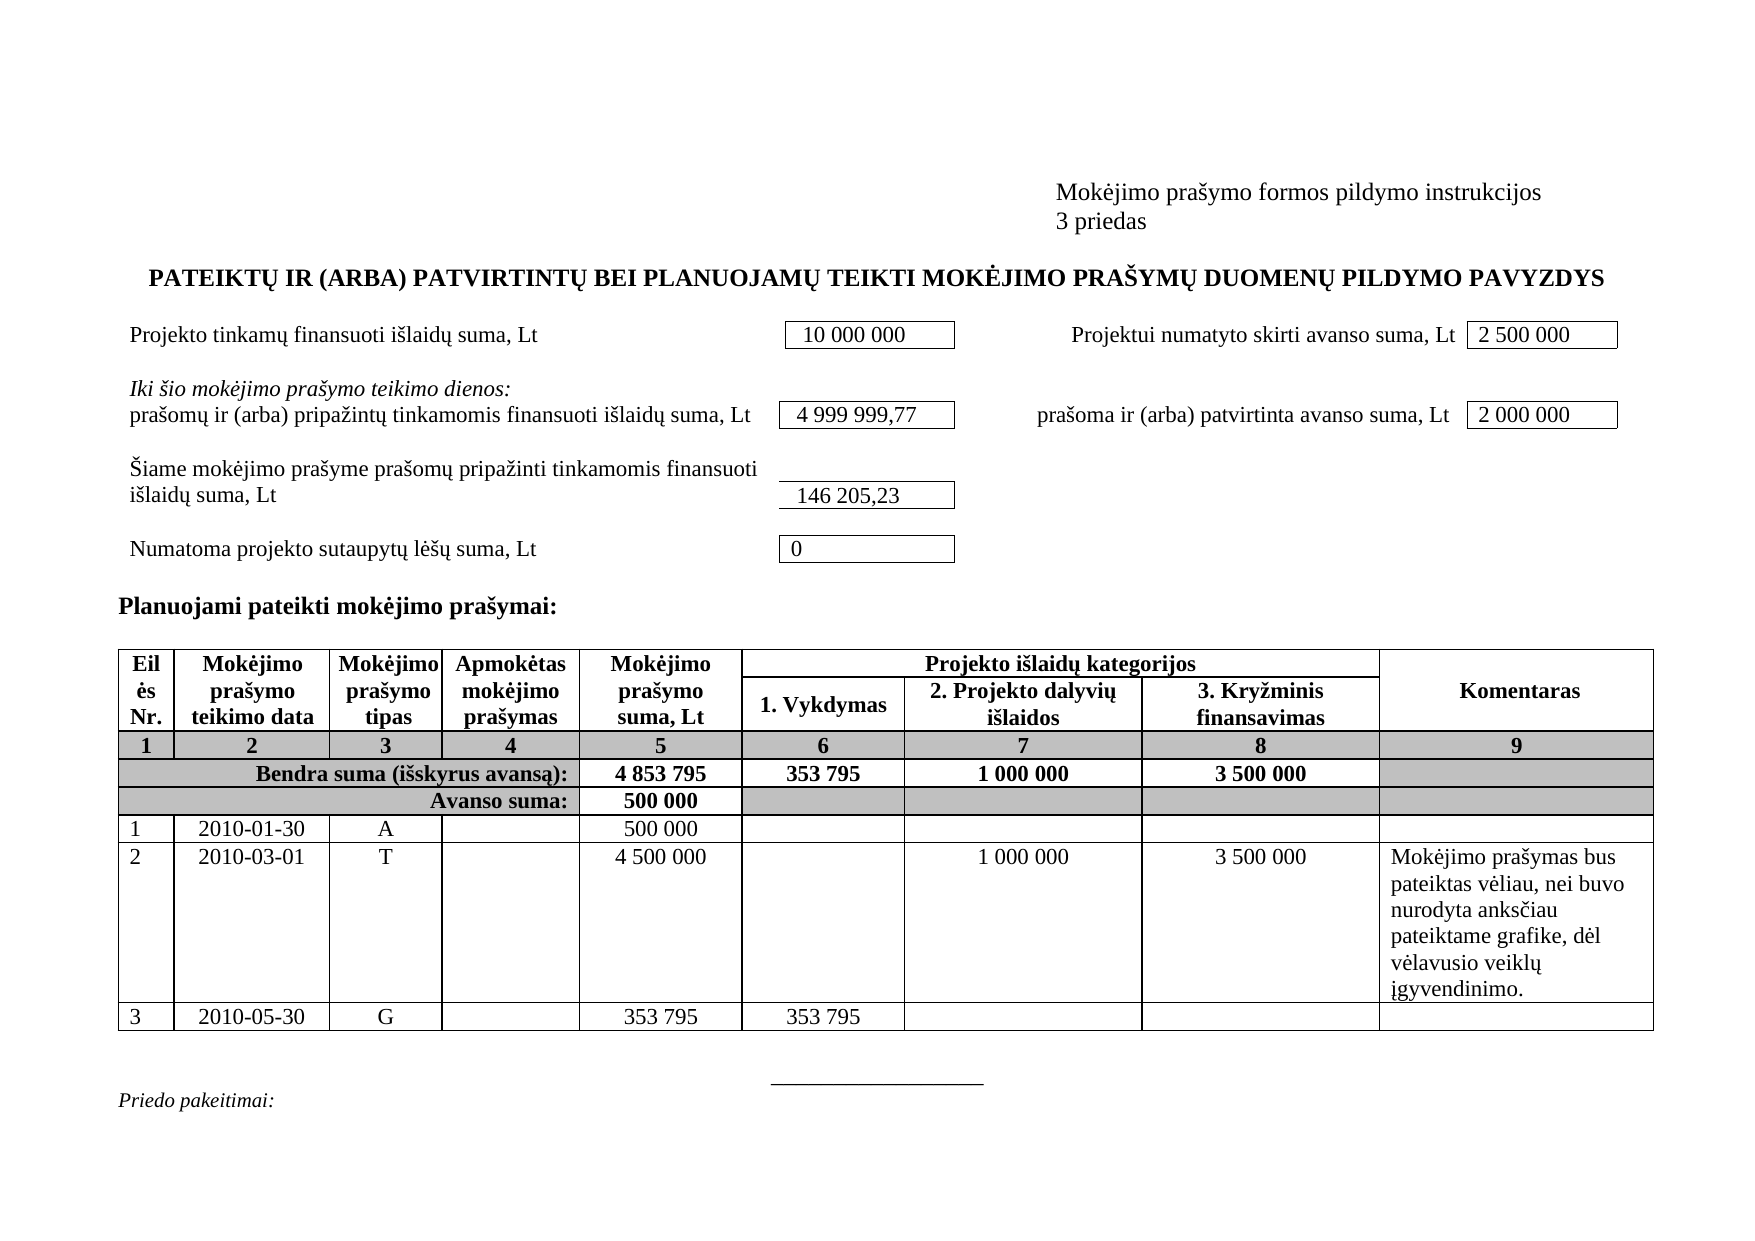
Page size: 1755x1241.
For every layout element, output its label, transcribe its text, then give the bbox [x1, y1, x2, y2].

table_cell 6 [743, 732, 904, 758]
table_cell 1 [119, 732, 173, 758]
table_cell Bendra suma (išskyrus avansą): [119, 760, 579, 786]
table_header Mokėjimo prašymo suma, Lt [580, 650, 741, 730]
table_cell 500 000 [580, 788, 741, 814]
table_cell [1380, 816, 1653, 842]
table_cell [743, 788, 904, 814]
table_cell 2 [175, 732, 329, 758]
table_cell 500 000 [580, 816, 741, 842]
table_cell [1380, 788, 1653, 814]
table_cell T [330, 843, 441, 1002]
table_cell [443, 843, 579, 1002]
table_cell 1 000 000 [905, 843, 1141, 1002]
table_header Projektui numatyto skirti avanso suma, Lt [955, 321, 1467, 348]
table_header [954, 455, 1653, 481]
table_cell 2 000 000 [1468, 402, 1617, 428]
table_cell 353 795 [743, 1003, 904, 1029]
table_cell 353 795 [743, 760, 904, 786]
table_cell 3 [119, 1003, 173, 1029]
table_cell [905, 788, 1141, 814]
table_cell 9 [1380, 732, 1653, 758]
table_cell Avanso suma: [119, 788, 579, 814]
table_header Eilės Nr. [119, 650, 173, 730]
table_cell prašoma ir (arba) patvirtinta avanso suma, Lt [955, 401, 1467, 428]
table_header Komentaras [1380, 650, 1653, 730]
text PATEIKTŲ IR (ARBA) PATVIRTINTŲ BEI PLANUOJAMŲ TEIKTI MOKĖJIMO PRAŠYMŲ DUOMENŲ PILDYMO PAVYZDYS [118, 263, 1636, 292]
table_cell [443, 1003, 579, 1029]
table_cell 3 500 000 [1143, 843, 1379, 1002]
table_header 0 [780, 536, 954, 562]
table_cell 1 [119, 816, 173, 842]
table_cell 4 500 000 [580, 843, 741, 1002]
table_cell 2010-03-01 [175, 843, 329, 1002]
text Planuojami pateikti mokėjimo prašymai: [118, 591, 1636, 620]
table_cell 2. Projekto dalyvių išlaidos [905, 678, 1141, 730]
table_cell 3 500 000 [1143, 760, 1379, 786]
table_cell [955, 481, 1653, 508]
table_header Apmokėtas mokėjimo prašymas [443, 650, 579, 730]
table_cell 8 [1143, 732, 1379, 758]
table_cell [443, 816, 579, 842]
table_cell 1 000 000 [905, 760, 1141, 786]
table_cell [1143, 1003, 1379, 1029]
table_cell 3. Kryžminis finansavimas [1143, 678, 1379, 730]
table_cell [743, 816, 904, 842]
table_header 10 000 000 [786, 322, 954, 348]
table_cell 2 [119, 843, 173, 1002]
table_header [955, 535, 1653, 562]
table_header Mokėjimo prašymo tipas [330, 650, 441, 730]
table_cell Mokėjimo prašymas bus pateiktas vėliau, nei buvo nurodyta anksčiau pateiktame grafike, dėl vėlavusio veiklų įgyvendinimo. [1380, 843, 1653, 1002]
table_header Šiame mokėjimo prašyme prašomų pripažinti tinkamomis finansuoti išlaidų suma, Lt [118, 455, 779, 508]
table_cell 2010-05-30 [175, 1003, 329, 1029]
table_cell 1. Vykdymas [743, 678, 904, 730]
table_cell 4 999 999,77 [780, 402, 954, 428]
text _________________ [118, 1059, 1636, 1088]
table_cell 7 [905, 732, 1141, 758]
table_cell 3 [330, 732, 441, 758]
table_header [1618, 321, 1653, 348]
table_cell [1380, 1003, 1653, 1029]
table_cell [743, 843, 904, 1002]
table_header Projekto tinkamų finansuoti išlaidų suma, Lt [118, 321, 785, 348]
text Priedo pakeitimai: [118, 1088, 1636, 1112]
table_cell [1143, 816, 1379, 842]
table_cell [905, 816, 1141, 842]
table_header Iki šio mokėjimo prašymo teikimo dienos: [118, 375, 1653, 401]
table_cell 4 [443, 732, 579, 758]
table_cell A [330, 816, 441, 842]
table_header 2 500 000 [1468, 322, 1617, 348]
table_header Projekto išlaidų kategorijos [743, 650, 1379, 676]
table_cell [1143, 788, 1379, 814]
table_cell 353 795 [580, 1003, 741, 1029]
table_header Numatoma projekto sutaupytų lėšų suma, Lt [118, 535, 779, 562]
table_cell [905, 1003, 1141, 1029]
table_cell 5 [580, 732, 741, 758]
table_cell G [330, 1003, 441, 1029]
table_cell 146 205,23 [779, 482, 954, 508]
table_cell [1380, 760, 1653, 786]
table_header [779, 455, 954, 481]
table_header Mokėjimo prašymo teikimo data [175, 650, 329, 730]
table_cell 4 853 795 [580, 760, 741, 786]
text 3 priedas [1056, 206, 1636, 235]
table_cell [1618, 401, 1653, 428]
text Mokėjimo prašymo formos pildymo instrukcijos [1056, 177, 1636, 206]
table_cell prašomų ir (arba) pripažintų tinkamomis finansuoti išlaidų suma, Lt [118, 401, 779, 428]
table_cell 2010-01-30 [175, 816, 329, 842]
